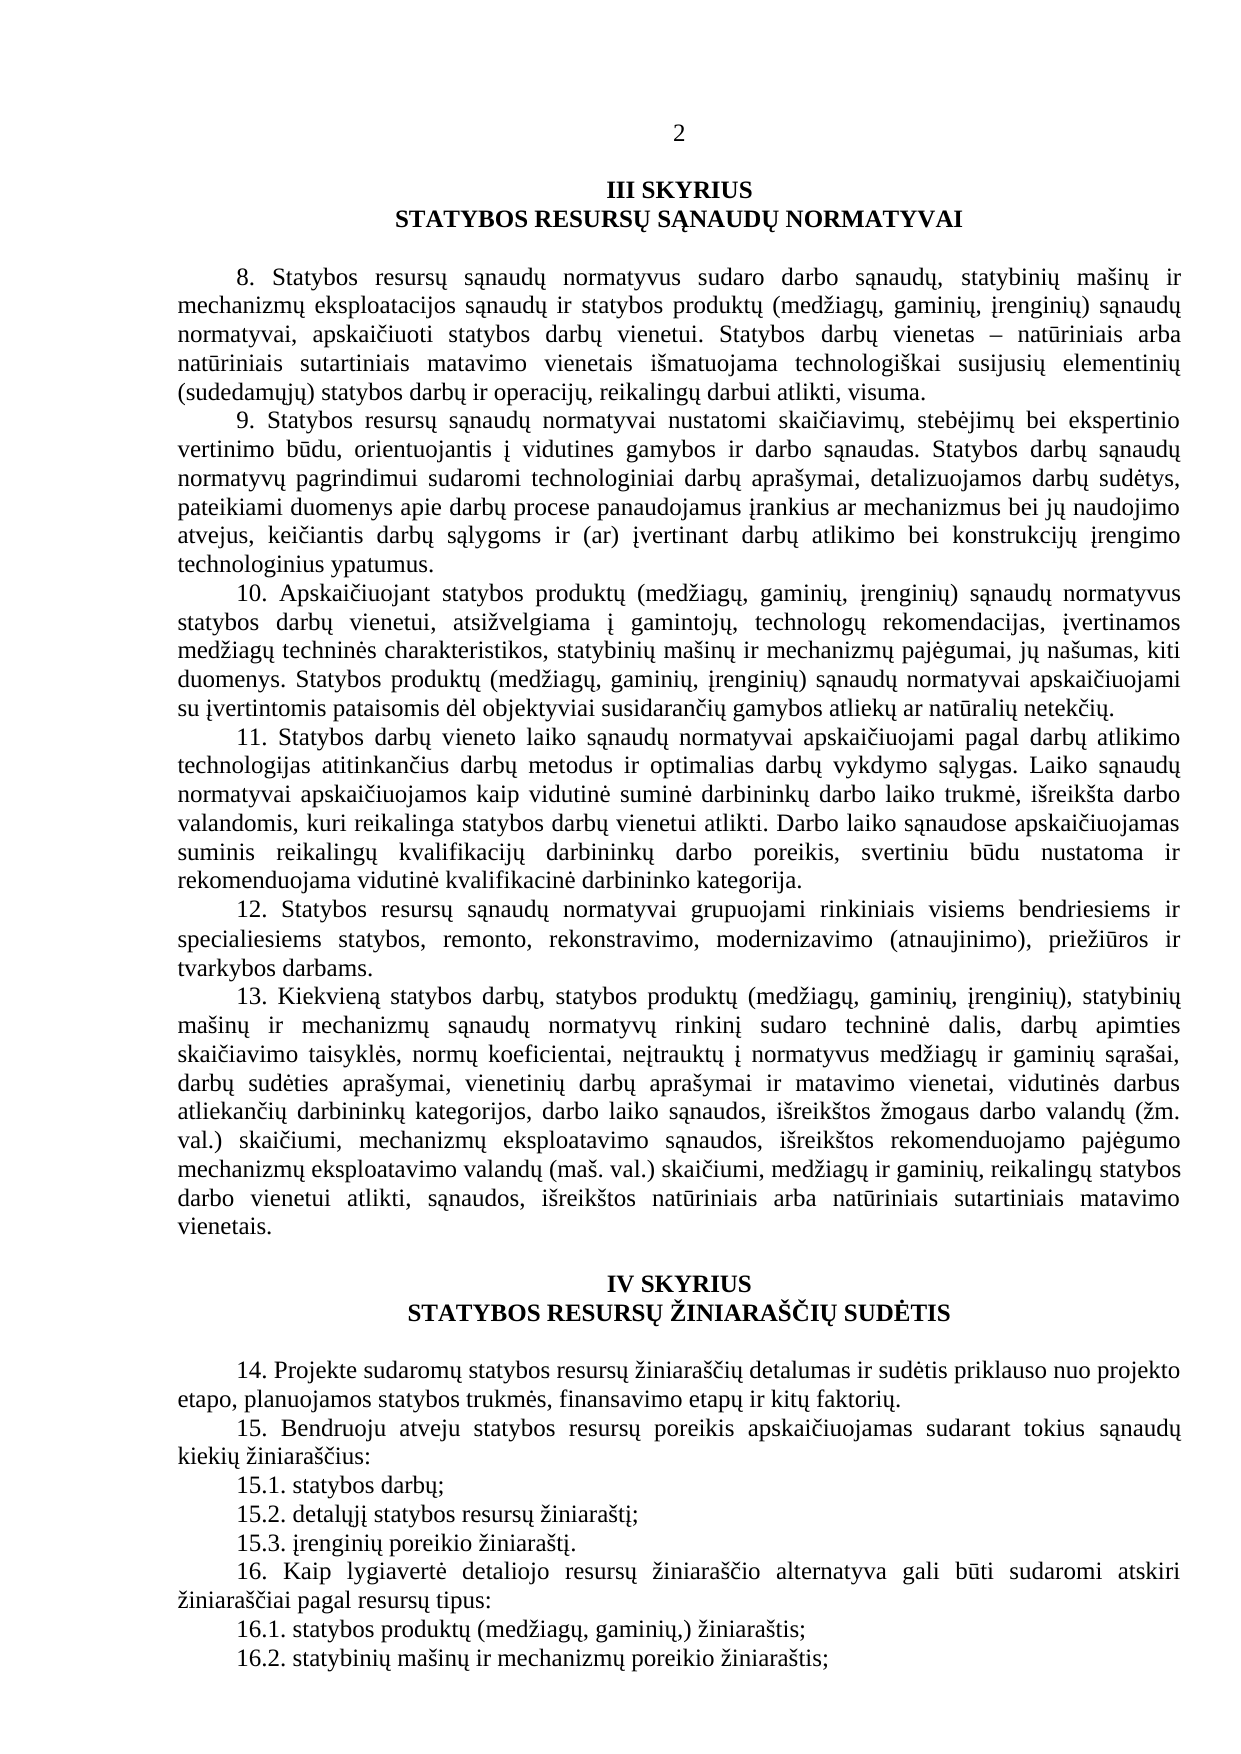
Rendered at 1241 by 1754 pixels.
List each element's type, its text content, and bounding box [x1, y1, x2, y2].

text 15.3. įrenginių poreikio žiniaraštį. [177, 1528, 1181, 1556]
text IV SKYRIUS [177, 1269, 1181, 1298]
text 12. Statybos resursų sąnaudų normatyvai grupuojami rinkiniais visiems bendriesiems ir specialiesiems statybos, remonto, rekonstravimo, modernizavimo (atnaujinimo), priežiūros ir tvarkybos darbams. [177, 894, 1181, 981]
text 14. Projekte sudaromų statybos resursų žiniaraščių detalumas ir sudėtis priklauso nuo projekto etapo, planuojamos statybos trukmės, finansavimo etapų ir kitų faktorių. [177, 1355, 1181, 1413]
text STATYBOS RESURSŲ ŽINIARAŠČIŲ SUDĖTIS [177, 1298, 1181, 1326]
text 16. Kaip lygiavertė detaliojo resursų žiniaraščio alternatyva gali būti sudaromi atskiri žiniaraščiai pagal resursų tipus: [177, 1556, 1181, 1614]
text 16.2. statybinių mašinų ir mechanizmų poreikio žiniaraštis; [177, 1643, 1181, 1671]
text 13. Kiekvieną statybos darbų, statybos produktų (medžiagų, gaminių, įrenginių), statybinių mašinų ir mechanizmų sąnaudų normatyvų rinkinį sudaro techninė dalis, darbų apimties skaičiavimo taisyklės, normų koeficientai, neįtrauktų į normatyvus medžiagų ir gaminių sąrašai, darbų sudėties aprašymai, vienetinių darbų aprašymai ir matavimo vienetai, vidutinės darbus atliekančių darbininkų kategorijos, darbo laiko sąnaudos, išreikštos žmogaus darbo valandų (žm. val.) skaičiumi, mechanizmų eksploatavimo sąnaudos, išreikštos rekomenduojamo pajėgumo mechanizmų eksploatavimo valandų (maš. val.) skaičiumi, medžiagų ir gaminių, reikalingų statybos darbo vienetui atlikti, sąnaudos, išreikštos natūriniais arba natūriniais sutartiniais matavimo vienetais. [177, 981, 1181, 1240]
text 15. Bendruoju atveju statybos resursų poreikis apskaičiuojamas sudarant tokius sąnaudų kiekių žiniaraščius: [177, 1413, 1181, 1470]
text 15.2. detalųjį statybos resursų žiniaraštį; [177, 1499, 1181, 1528]
text 11. Statybos darbų vieneto laiko sąnaudų normatyvai apskaičiuojami pagal darbų atlikimo technologijas atitinkančius darbų metodus ir optimalias darbų vykdymo sąlygas. Laiko sąnaudų normatyvai apskaičiuojamos kaip vidutinė suminė darbininkų darbo laiko trukmė, išreikšta darbo valandomis, kuri reikalinga statybos darbų vienetui atlikti. Darbo laiko sąnaudose apskaičiuojamas suminis reikalingų kvalifikacijų darbininkų darbo poreikis, svertiniu būdu nustatoma ir rekomenduojama vidutinė kvalifikacinė darbininko kategorija. [177, 722, 1181, 894]
text STATYBOS RESURSŲ SĄNAUDŲ NORMATYVAI [177, 204, 1181, 233]
text III SKYRIUS [177, 176, 1181, 204]
text 16.1. statybos produktų (medžiagų, gaminių,) žiniaraštis; [177, 1614, 1181, 1643]
text 9. Statybos resursų sąnaudų normatyvai nustatomi skaičiavimų, stebėjimų bei ekspertinio vertinimo būdu, orientuojantis į vidutines gamybos ir darbo sąnaudas. Statybos darbų sąnaudų normatyvų pagrindimui sudaromi technologiniai darbų aprašymai, detalizuojamos darbų sudėtys, pateikiami duomenys apie darbų procese panaudojamus įrankius ar mechanizmus bei jų naudojimo atvejus, keičiantis darbų sąlygoms ir (ar) įvertinant darbų atlikimo bei konstrukcijų įrengimo technologinius ypatumus. [177, 406, 1181, 578]
text 15.1. statybos darbų; [177, 1470, 1181, 1499]
text 10. Apskaičiuojant statybos produktų (medžiagų, gaminių, įrenginių) sąnaudų normatyvus statybos darbų vienetui, atsižvelgiama į gamintojų, technologų rekomendacijas, įvertinamos medžiagų techninės charakteristikos, statybinių mašinų ir mechanizmų pajėgumai, jų našumas, kiti duomenys. Statybos produktų (medžiagų, gaminių, įrenginių) sąnaudų normatyvai apskaičiuojami su įvertintomis pataisomis dėl objektyviai susidarančių gamybos atliekų ar natūralių netekčių. [177, 578, 1181, 722]
text 8. Statybos resursų sąnaudų normatyvus sudaro darbo sąnaudų, statybinių mašinų ir mechanizmų eksploatacijos sąnaudų ir statybos produktų (medžiagų, gaminių, įrenginių) sąnaudų normatyvai, apskaičiuoti statybos darbų vienetui. Statybos darbų vienetas – natūriniais arba natūriniais sutartiniais matavimo vienetais išmatuojama technologiškai susijusių elementinių (sudedamųjų) statybos darbų ir operacijų, reikalingų darbui atlikti, visuma. [177, 262, 1181, 406]
